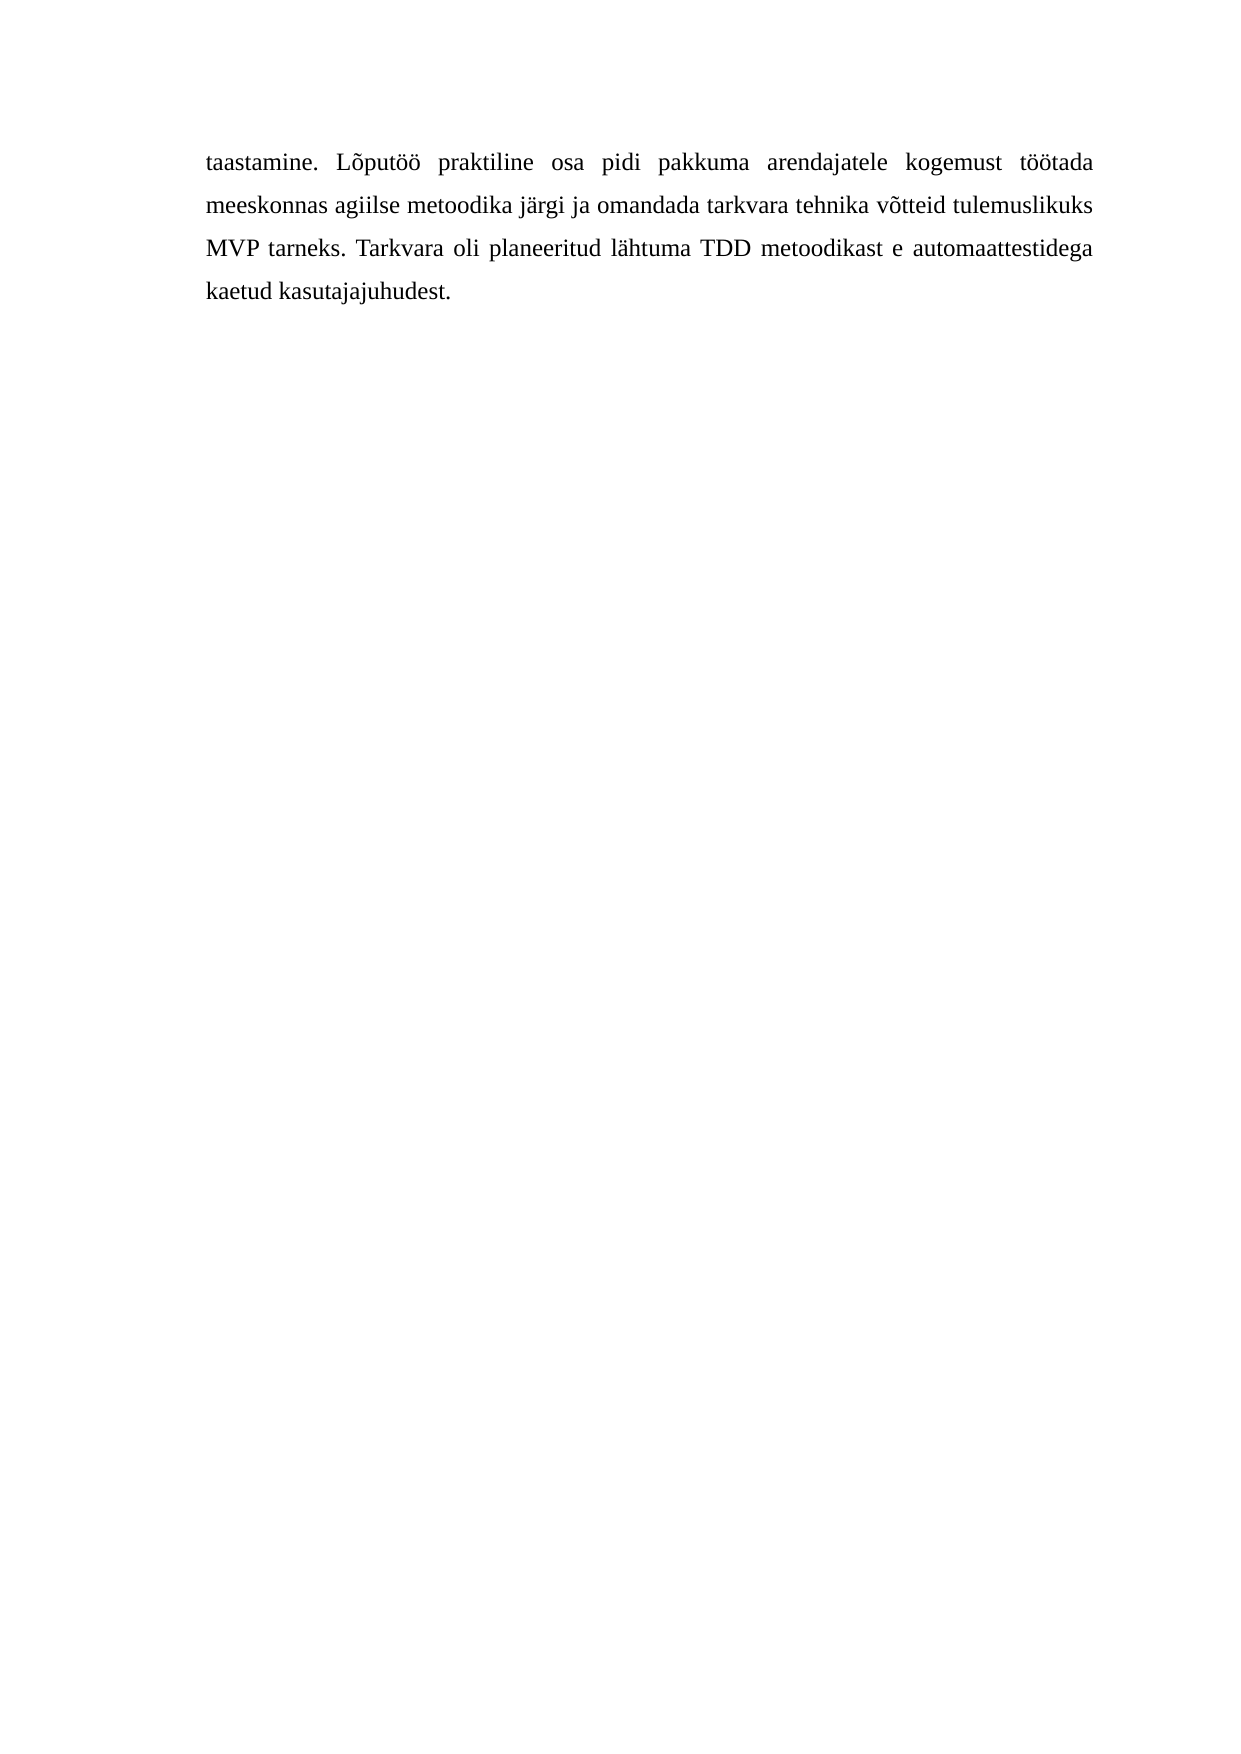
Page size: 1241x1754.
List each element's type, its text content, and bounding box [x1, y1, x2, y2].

text taastamine. Lõputöö praktiline osa pidi pakkuma arendajatele kogemust töötada meeskonnas agiilse metoodika järgi ja omandada tarkvara tehnika võtteid tulemuslikuks MVP tarneks. Tarkvara oli planeeritud lähtuma TDD metoodikast e automaattestidega kaetud kasutajajuhudest. [206, 147, 1093, 305]
